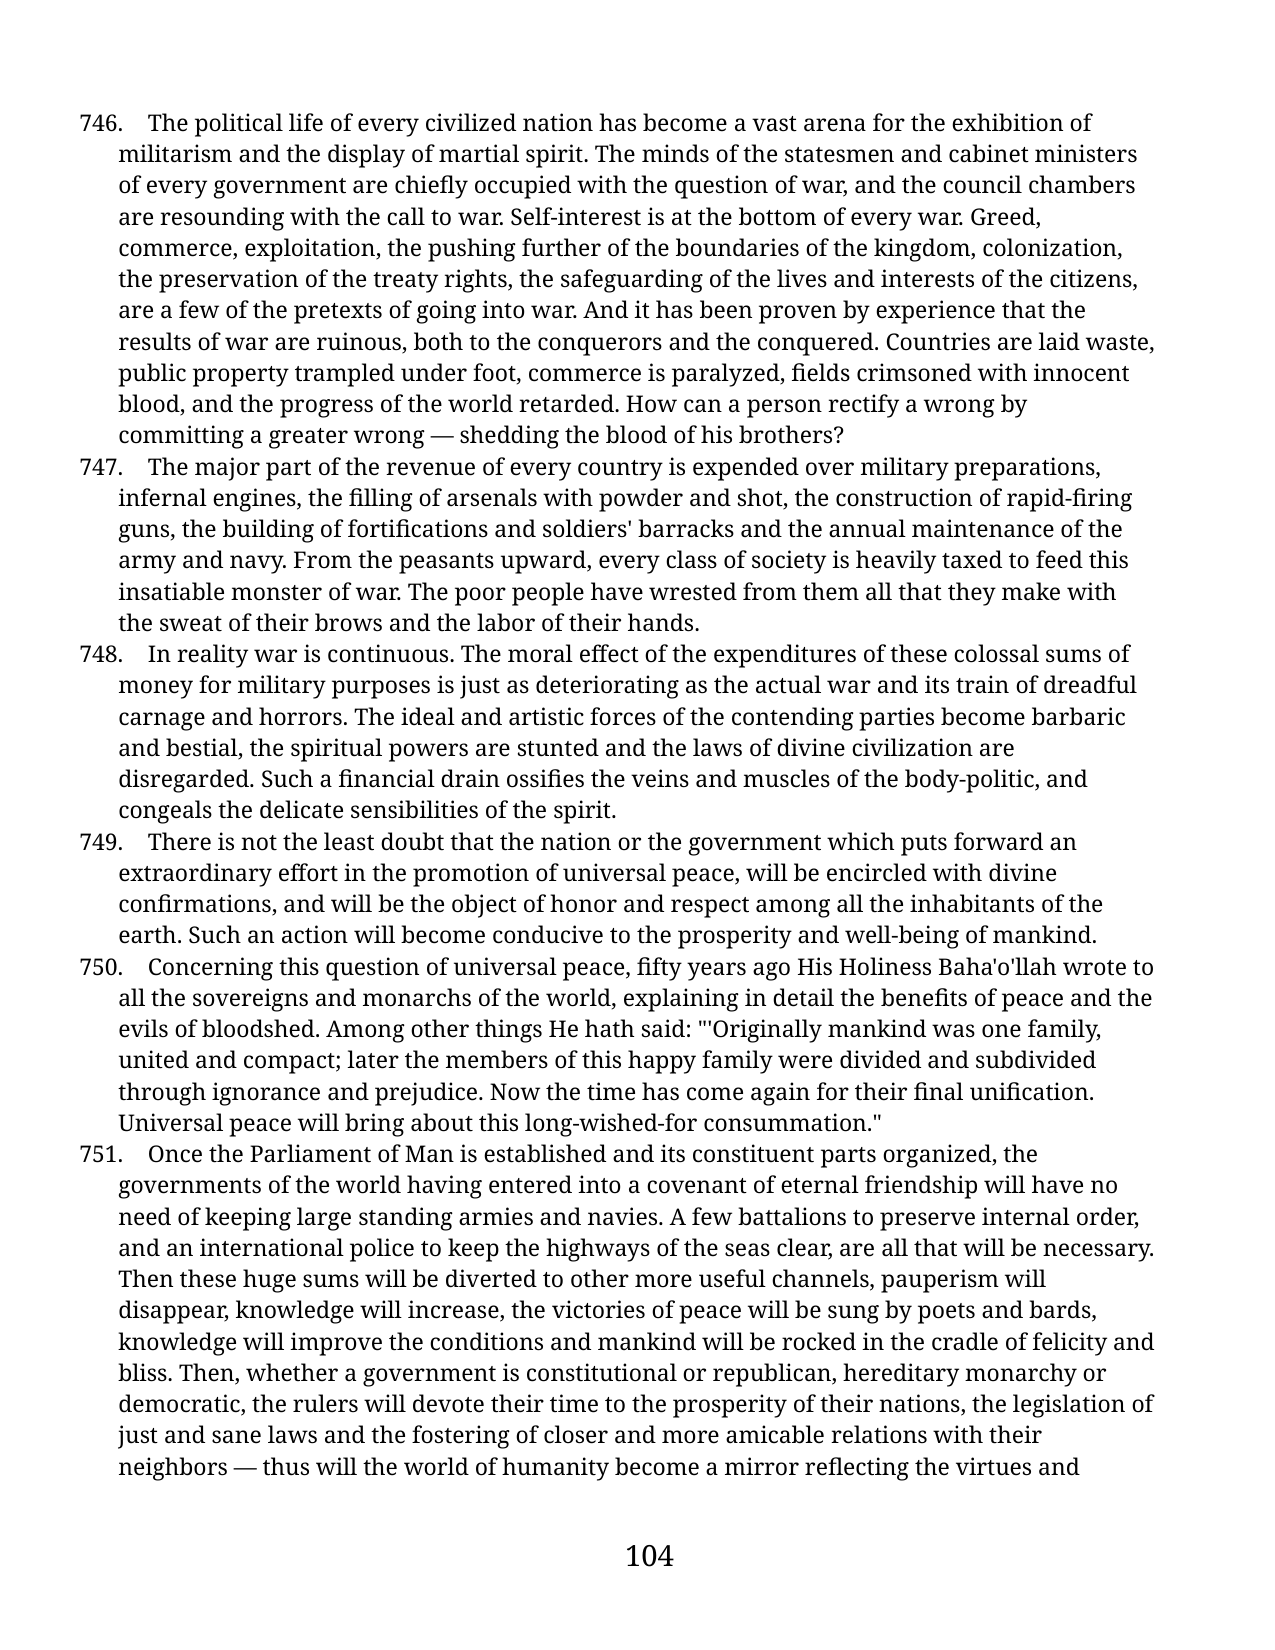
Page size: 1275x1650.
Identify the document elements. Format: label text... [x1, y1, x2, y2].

list The major part of the revenue of every country is expended over military preparations, infernal engines, the filling of arsenals with powder and shot, the construction of rapid-firing guns, the building of fortifications and soldiers' barracks and the annual maintenance of the army and navy. From the peasants upward, every class of society is heavily taxed to feed this insatiable monster of war. The poor people have wrested from them all that they make with the sweat of their brows and the labor of their hands. [79, 450, 1157, 638]
list There is not the least doubt that the nation or the government which puts forward an extraordinary effort in the promotion of universal peace, will be encircled with divine confirmations, and will be the object of honor and respect among all the inhabitants of the earth. Such an action will become conducive to the prosperity and well-being of mankind. [79, 825, 1157, 950]
list In reality war is continuous. The moral effect of the expenditures of these colossal sums of money for military purposes is just as deteriorating as the actual war and its train of dreadful carnage and horrors. The ideal and artistic forces of the contending parties become barbaric and bestial, the spiritual powers are stunted and the laws of divine civilization are disregarded. Such a financial drain ossifies the veins and muscles of the body-politic, and congeals the delicate sensibilities of the spirit. [79, 638, 1157, 825]
list Concerning this question of universal peace, fifty years ago His Holiness Baha'o'llah wrote to all the sovereigns and monarchs of the world, explaining in detail the benefits of peace and the evils of bloodshed. Among other things He hath said: "'Originally mankind was one family, united and compact; later the members of this happy family were divided and subdivided through ignorance and prejudice. Now the time has come again for their final unification. Universal peace will bring about this long-wished-for consummation." [79, 950, 1157, 1138]
list The political life of every civilized nation has become a vast arena for the exhibition of militarism and the display of martial spirit. The minds of the statesmen and cabinet ministers of every government are chiefly occupied with the question of war, and the council chambers are resounding with the call to war. Self-interest is at the bottom of every war. Greed, commerce, exploitation, the pushing further of the boundaries of the kingdom, colonization, the preservation of the treaty rights, the safeguarding of the lives and interests of the citizens, are a few of the pretexts of going into war. And it has been proven by experience that the results of war are ruinous, both to the conquerors and the conquered. Countries are laid waste, public property trampled under foot, commerce is paralyzed, fields crimsoned with innocent blood, and the progress of the world retarded. How can a person rectify a wrong by committing a greater wrong — shedding the blood of his brothers? [79, 107, 1157, 450]
list Once the Parliament of Man is established and its constituent parts organized, the governments of the world having entered into a covenant of eternal friendship will have no need of keeping large standing armies and navies. A few battalions to preserve internal order, and an international police to keep the highways of the seas clear, are all that will be necessary. Then these huge sums will be diverted to other more useful channels, pauperism will disappear, knowledge will increase, the victories of peace will be sung by poets and bards, knowledge will improve the conditions and mankind will be rocked in the cradle of felicity and bliss. Then, whether a government is constitutional or republican, hereditary monarchy or democratic, the rulers will devote their time to the prosperity of their nations, the legislation of just and sane laws and the fostering of closer and more amicable relations with their neighbors — thus will the world of humanity become a mirror reflecting the virtues and [79, 1138, 1157, 1482]
